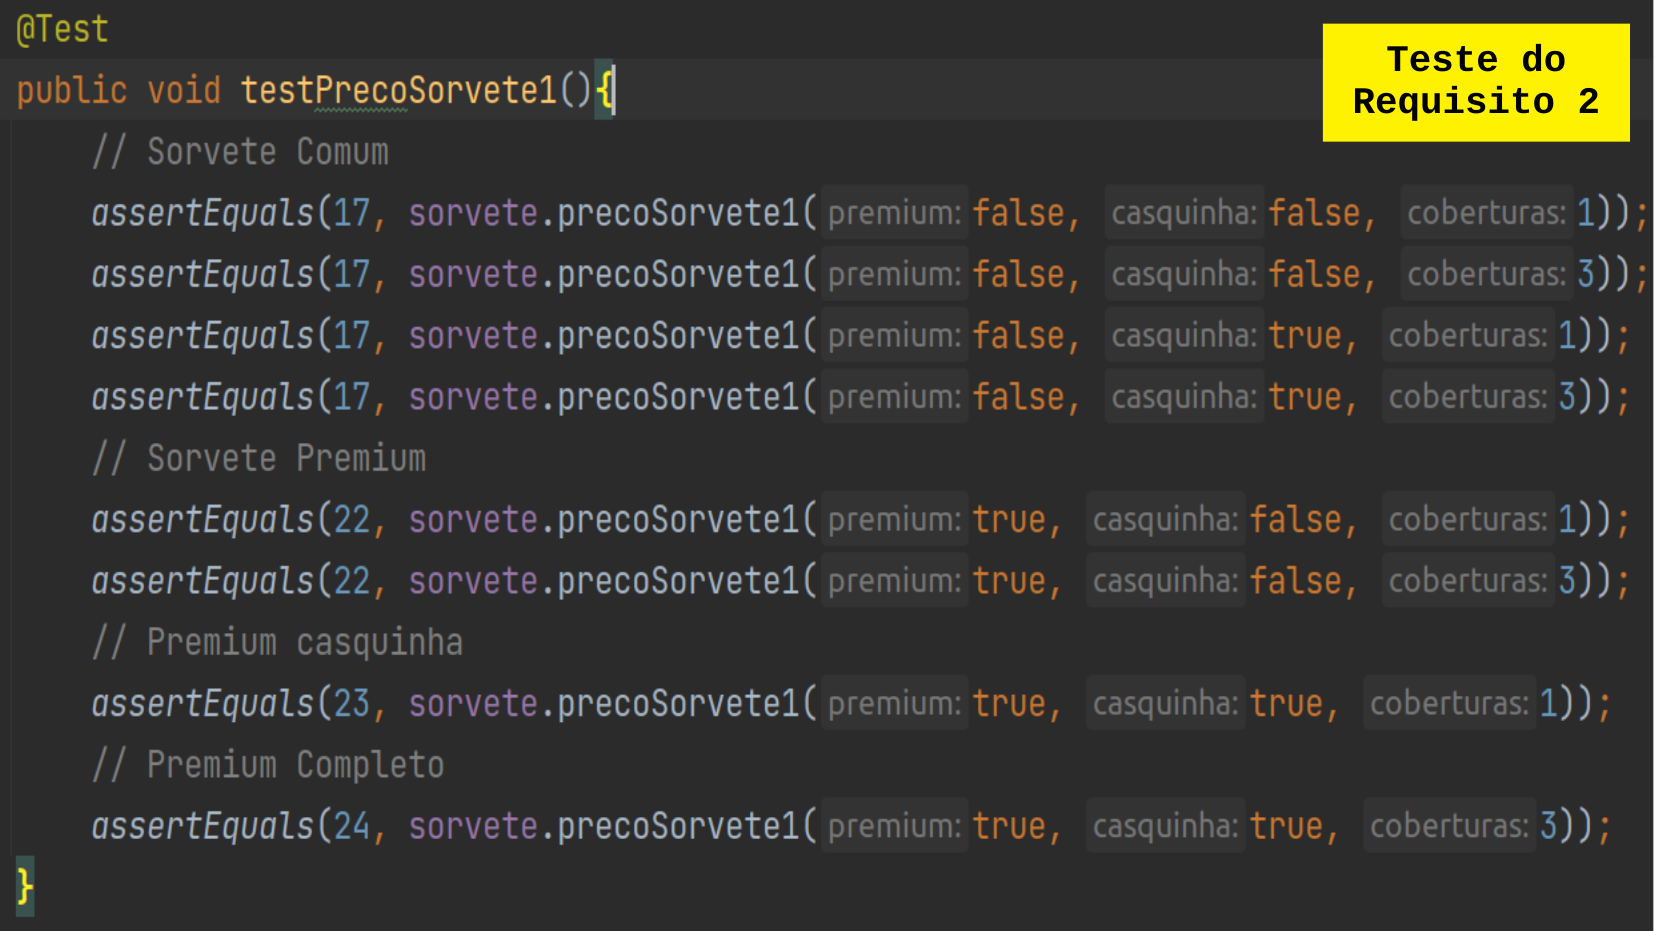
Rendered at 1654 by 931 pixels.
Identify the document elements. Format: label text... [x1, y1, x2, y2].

text_box Teste do Requisito 2 [1322, 23, 1630, 142]
picture [0, 0, 1654, 931]
